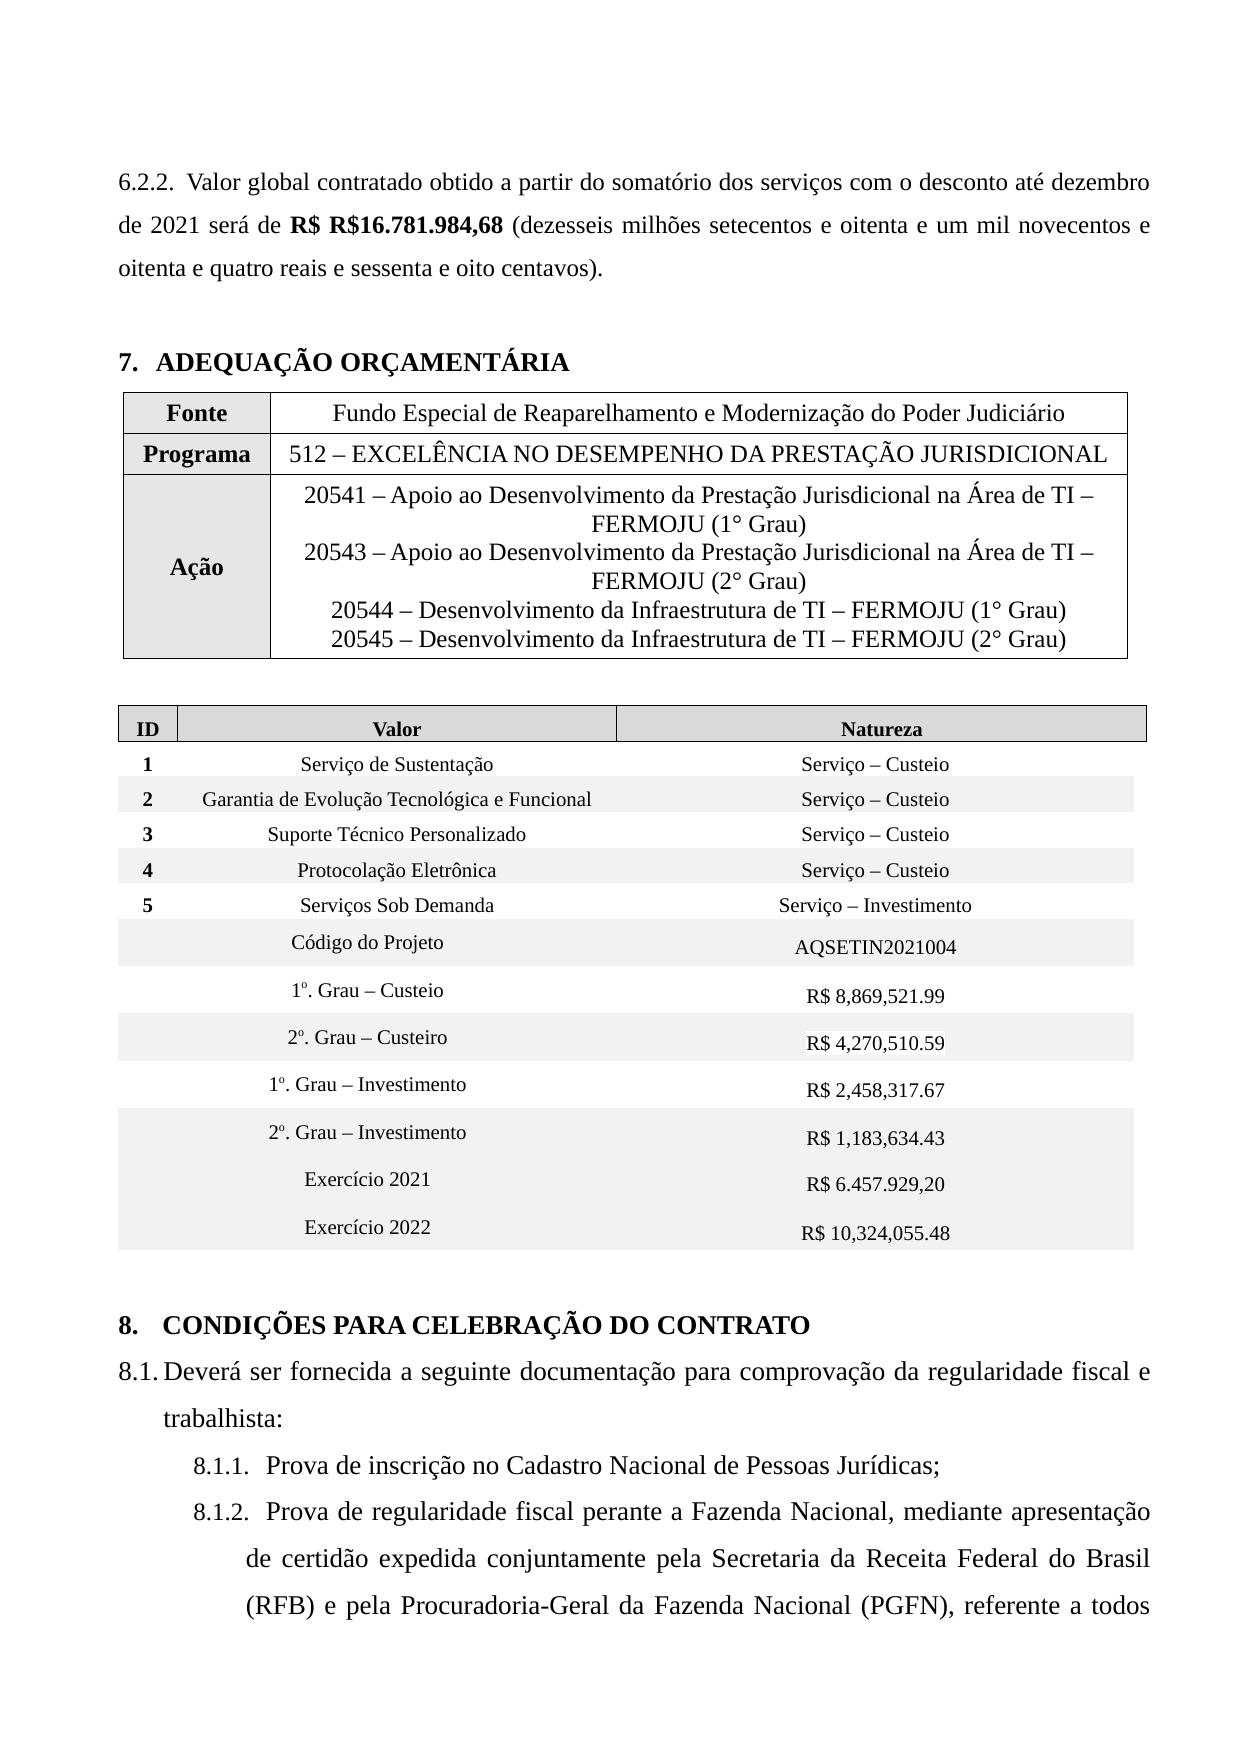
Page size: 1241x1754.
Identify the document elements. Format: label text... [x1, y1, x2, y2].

table_cell Serviço – Custeio [617, 848, 1134, 883]
table_cell [1138, 1013, 1142, 1061]
table_cell [1138, 1203, 1142, 1250]
table_cell [1134, 883, 1138, 918]
table_header ID [119, 706, 177, 741]
table_cell [1143, 776, 1147, 812]
table_cell Serviço – Custeio [617, 742, 1134, 776]
table_cell [1134, 812, 1138, 847]
table_cell 2 [118, 776, 177, 812]
table_cell [1143, 1156, 1147, 1203]
table_cell Exercício 2022 [118, 1203, 617, 1250]
table_cell 1 [118, 742, 177, 776]
table_cell Suporte Técnico Personalizado [177, 812, 617, 847]
table_cell [1143, 742, 1147, 776]
table_cell 1o. Grau – Investimento [118, 1061, 617, 1108]
table_header [1143, 919, 1147, 966]
list ADEQUAÇÃO ORÇAMENTÁRIA [118, 346, 1152, 377]
table_cell [1138, 966, 1142, 1013]
table_header Natureza [617, 706, 1146, 741]
table_cell [1143, 1013, 1147, 1061]
table_cell [1134, 848, 1138, 883]
table_cell 2o. Grau – Investimento [118, 1108, 617, 1156]
table_cell 512 – EXCELÊNCIA NO DESEMPENHO DA PRESTAÇÃO JURISDICIONAL [271, 434, 1127, 474]
table_cell Protocolação Eletrônica [177, 848, 617, 883]
table_cell Programa [124, 434, 270, 474]
table_cell 20541 – Apoio ao Desenvolvimento da Prestação Jurisdicional na Área de TI – FERMOJU (1° Grau) 20543 – Apoio ao Desenvolvimento da Prestação Jurisdicional na Área de TI – FERMOJU (2° Grau) 20544 – Desenvolvimento da Infraestrutura de TI – FERMOJU (1° Grau) 20545 – Desenvolvimento da Infraestrutura de TI – FERMOJU (2° Grau) [271, 475, 1127, 658]
table_cell [1143, 1108, 1147, 1156]
table_cell Serviço – Custeio [617, 812, 1134, 847]
table_cell 1o. Grau – Custeio [118, 966, 617, 1013]
table_cell [1134, 742, 1138, 776]
list Prova de inscrição no Cadastro Nacional de Pessoas Jurídicas; [193, 1449, 1152, 1480]
table_cell 3 [118, 812, 177, 847]
table_cell [1138, 1108, 1142, 1156]
list CONDIÇÕES PARA CELEBRAÇÃO DO CONTRATO [118, 1309, 1152, 1340]
table_cell [1143, 966, 1147, 1013]
table_header [1134, 919, 1138, 966]
table_header AQSETIN2021004 [617, 919, 1134, 966]
table_cell R$ 2.458.317,67 [617, 1061, 1134, 1108]
table_cell [1138, 1156, 1142, 1203]
table_cell [1138, 848, 1142, 883]
table_cell [1138, 812, 1142, 847]
table_cell [1143, 1203, 1147, 1250]
table_cell Garantia de Evolução Tecnológica e Funcional [177, 776, 617, 812]
table_cell [1143, 1061, 1147, 1108]
table_header Fonte [124, 393, 270, 433]
table_cell Serviços Sob Demanda [177, 883, 617, 918]
table_cell [1138, 883, 1142, 918]
table_cell [1134, 966, 1138, 1013]
table_cell [1134, 1061, 1138, 1108]
table_cell [1134, 1108, 1138, 1156]
table_header [1138, 919, 1142, 966]
table_cell R$ 4.270.510,59 [617, 1013, 1134, 1061]
table_cell R$ 1.183.634,43 [617, 1108, 1134, 1156]
table_cell 2o. Grau – Custeiro [118, 1013, 617, 1061]
table_cell [1143, 883, 1147, 918]
table_cell Serviço de Sustentação [177, 742, 617, 776]
table_cell Ação [124, 475, 270, 658]
table_cell R$ 6.457.929,20 [617, 1156, 1134, 1203]
table_header Código do Projeto [118, 919, 617, 966]
table_cell R$ 8.869.521,99 [617, 966, 1134, 1013]
table_header Fundo Especial de Reaparelhamento e Modernização do Poder Judiciário [271, 393, 1127, 433]
list Prova de regularidade fiscal perante a Fazenda Nacional, mediante apresentação de certidão expedida conjuntamente pela Secretaria da Receita Federal do Brasil (RFB) e pela Procuradoria-Geral da Fazenda Nacional (PGFN), referente a todos [193, 1496, 1152, 1620]
table_cell [1143, 848, 1147, 883]
table_cell 4 [118, 848, 177, 883]
table_cell [1134, 1013, 1138, 1061]
table_cell [1134, 1203, 1138, 1250]
list Deverá ser fornecida a seguinte documentação para comprovação da regularidade fiscal e trabalhista: [118, 1356, 1152, 1433]
list Valor global contratado obtido a partir do somatório dos serviços com o desconto até dezembro de 2021 será de R$ R$16.781.984,68 (dezesseis milhões setecentos e oitenta e um mil novecentos e oitenta e quatro reais e sessenta e oito centavos). [118, 167, 1152, 282]
table_cell 5 [118, 883, 177, 918]
table_cell Exercício 2021 [118, 1156, 617, 1203]
table_cell [1138, 776, 1142, 812]
table_cell [1134, 776, 1138, 812]
table_cell [1134, 1156, 1138, 1203]
table_cell [1138, 742, 1142, 776]
table_cell R$ 10.324.055,48 [617, 1203, 1134, 1250]
table_cell Serviço – Custeio [617, 776, 1134, 812]
table_header Valor [178, 706, 616, 741]
table_cell [1143, 812, 1147, 847]
table_cell [1138, 1061, 1142, 1108]
table_cell Serviço – Investimento [617, 883, 1134, 918]
